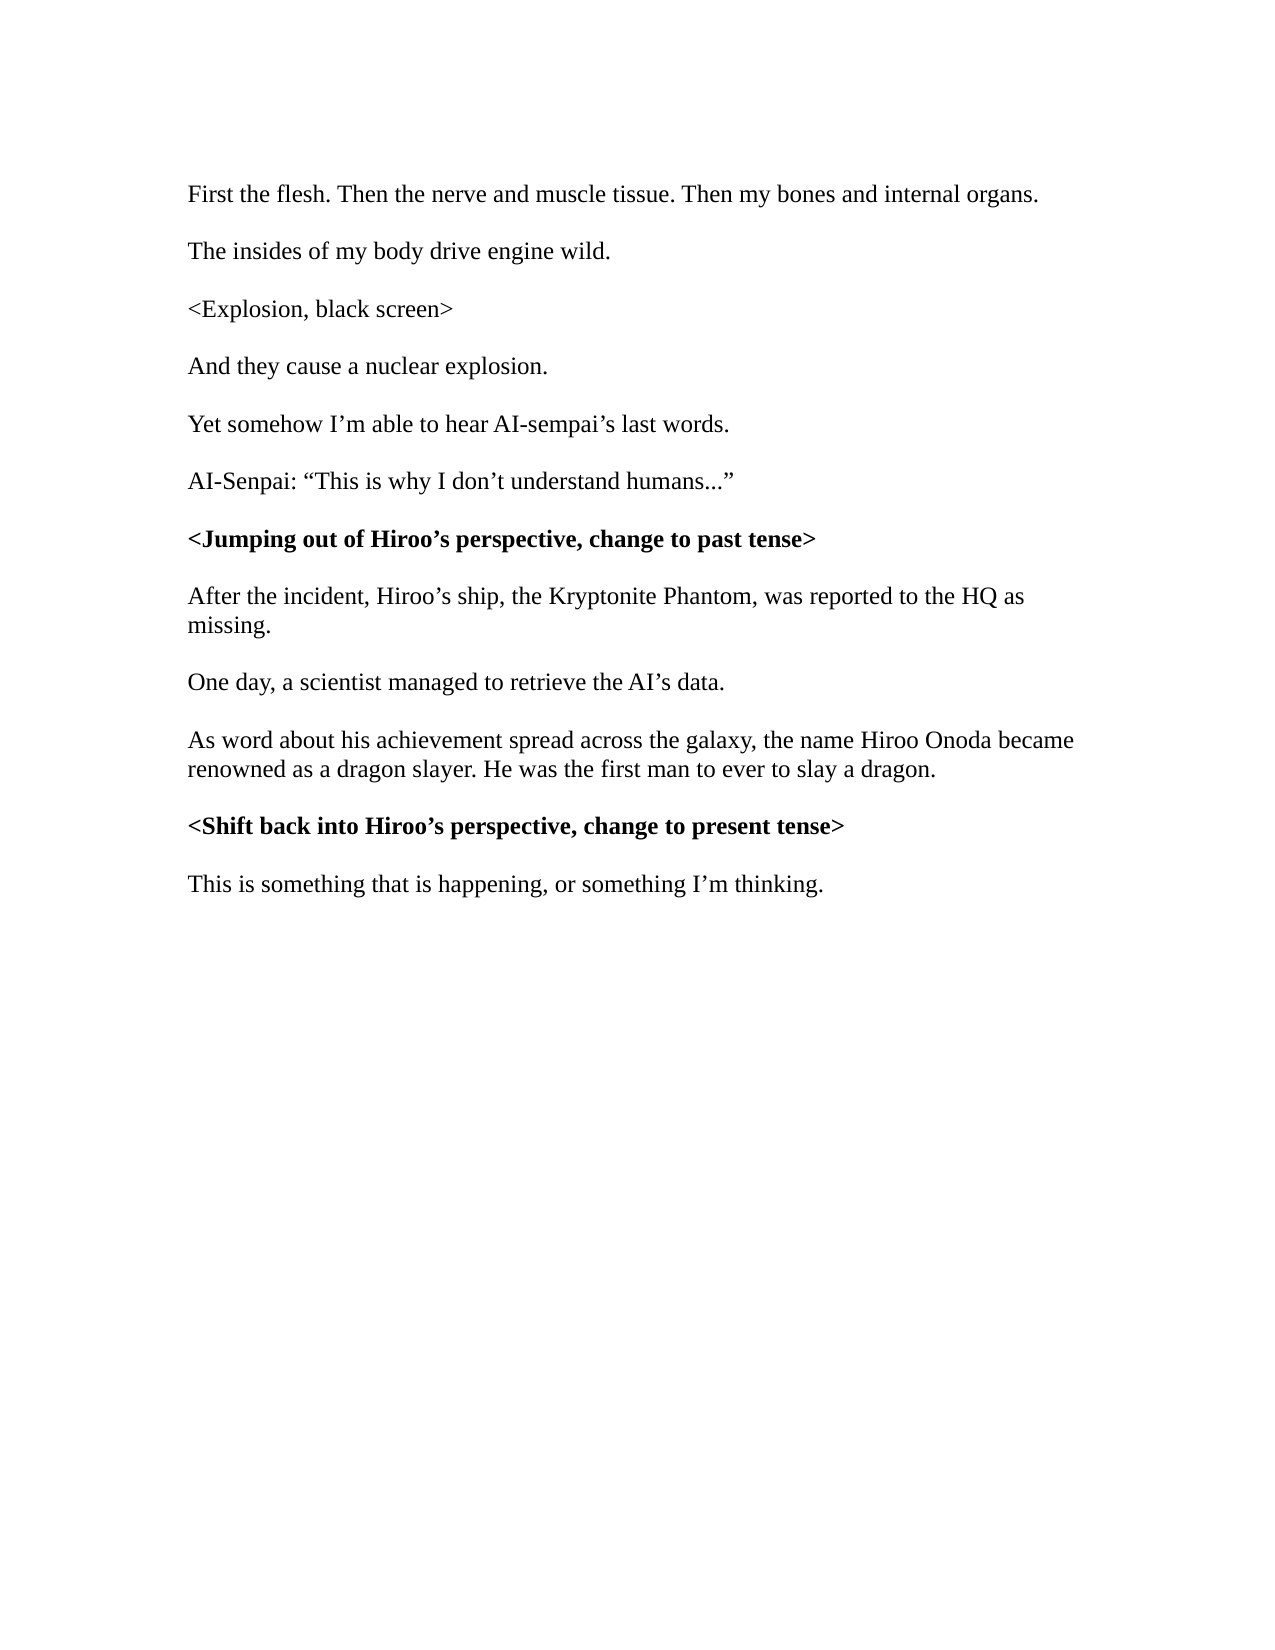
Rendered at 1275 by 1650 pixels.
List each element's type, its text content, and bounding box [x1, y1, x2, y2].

text This is something that is happening, or something I’m thinking. [187, 869, 1087, 897]
text And they cause a nuclear explosion. [187, 351, 1087, 380]
text <Explosion, black screen> [187, 294, 1087, 322]
text The insides of my body drive engine wild. [187, 236, 1087, 265]
text <Shift back into Hiroo’s perspective, change to present tense> [187, 811, 1087, 840]
text <Jumping out of Hiroo’s perspective, change to past tense> [187, 524, 1087, 552]
text As word about his achievement spread across the galaxy, the name Hiroo Onoda became renowned as a dragon slayer. He was the first man to ever to slay a dragon. [187, 725, 1087, 782]
text AI-Senpai: “This is why I don’t understand humans...” [187, 466, 1087, 495]
text One day, a scientist managed to retrieve the AI’s data. [187, 667, 1087, 696]
text First the flesh. Then the nerve and muscle tissue. Then my bones and internal organs. [187, 179, 1087, 207]
text After the incident, Hiroo’s ship, the Kryptonite Phantom, was reported to the HQ as missing. [187, 581, 1087, 639]
text Yet somehow I’m able to hear AI-sempai’s last words. [187, 409, 1087, 437]
